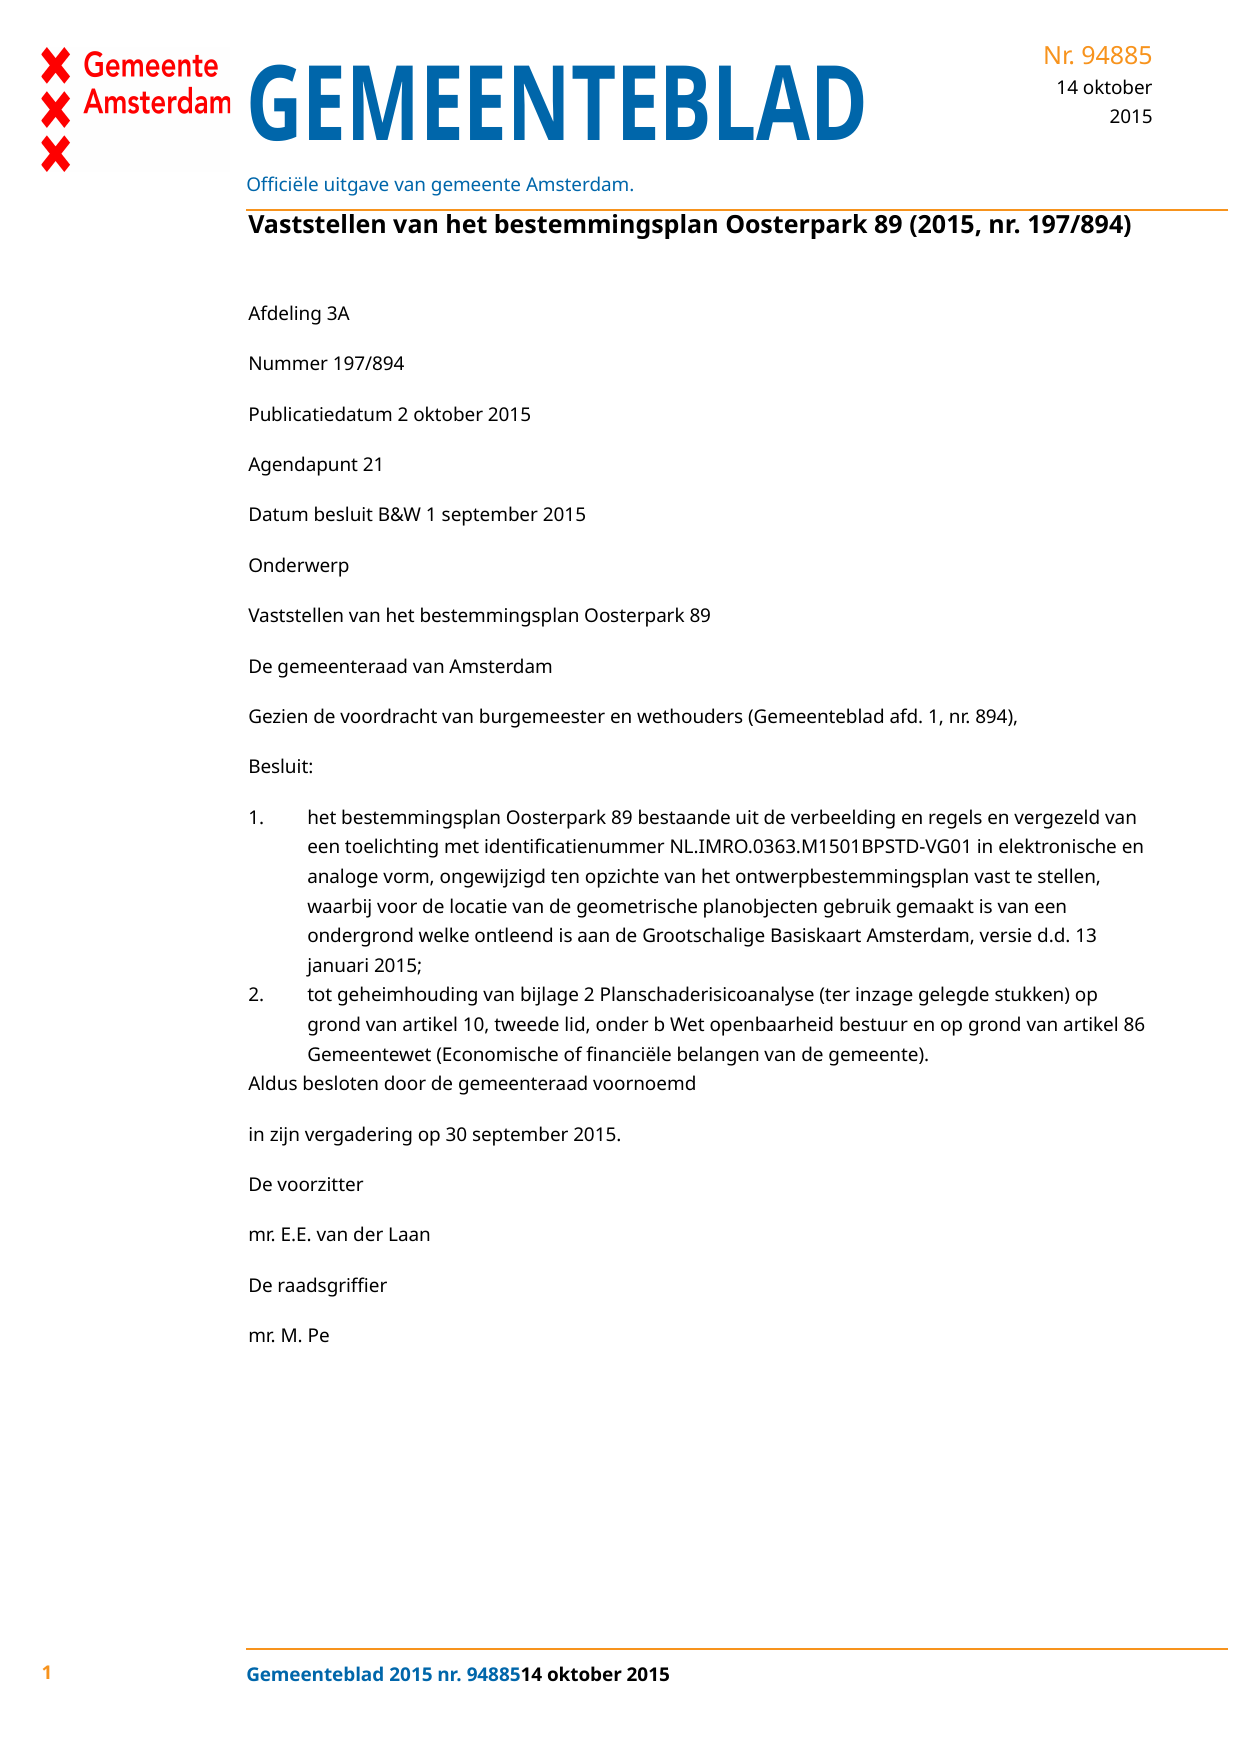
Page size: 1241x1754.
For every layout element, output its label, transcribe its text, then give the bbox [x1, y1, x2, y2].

text Gezien de voordracht van burgemeester en wethouders (Gemeenteblad afd. 1, nr. 894), [248, 703, 1152, 729]
text De gemeenteraad van Amsterdam [248, 653, 1152, 678]
text Aldus besloten door de gemeenteraad voornoemd [248, 1070, 1152, 1096]
list het bestemmingsplan Oosterpark 89 bestaande uit de verbeelding en regels en vergezeld van een toelichting met identificatienummer NL.IMRO.0363.M1501BPSTD-VG01 in elektronische en analoge vorm, ongewijzigd ten opzichte van het ontwerpbestemmingsplan vast te stellen, waarbij voor de locatie van de geometrische planobjecten gebruik gemaakt is van een ondergrond welke ontleend is aan de Grootschalige Basiskaart Amsterdam, versie d.d. 13 januari 2015; [248, 804, 1152, 978]
text Afdeling 3A [248, 300, 1152, 326]
text Agendapunt 21 [248, 451, 1152, 477]
text De raadsgriffier [248, 1272, 1152, 1298]
text mr. M. Pe [248, 1322, 1152, 1348]
text Besluit: [248, 754, 1152, 779]
text Onderwerp [248, 552, 1152, 578]
text Vaststellen van het bestemmingsplan Oosterpark 89 [248, 602, 1152, 628]
text Publicatiedatum 2 oktober 2015 [248, 401, 1152, 426]
list tot geheimhouding van bijlage 2 Planschaderisicoanalyse (ter inzage gelegde stukken) op grond van artikel 10, tweede lid, onder b Wet openbaarheid bestuur en op grond van artikel 86 Gemeentewet (Economische of financiële belangen van de gemeente). [248, 982, 1152, 1066]
text Nummer 197/894 [248, 350, 1152, 376]
text Datum besluit B&W 1 september 2015 [248, 502, 1152, 527]
text mr. E.E. van der Laan [248, 1222, 1152, 1247]
text Vaststellen van het bestemmingsplan Oosterpark 89 (2015, nr. 197/894) [248, 211, 1152, 241]
text De voorzitter [248, 1171, 1152, 1197]
text in zijn vergadering op 30 september 2015. [248, 1121, 1152, 1146]
picture [41, 47, 231, 172]
